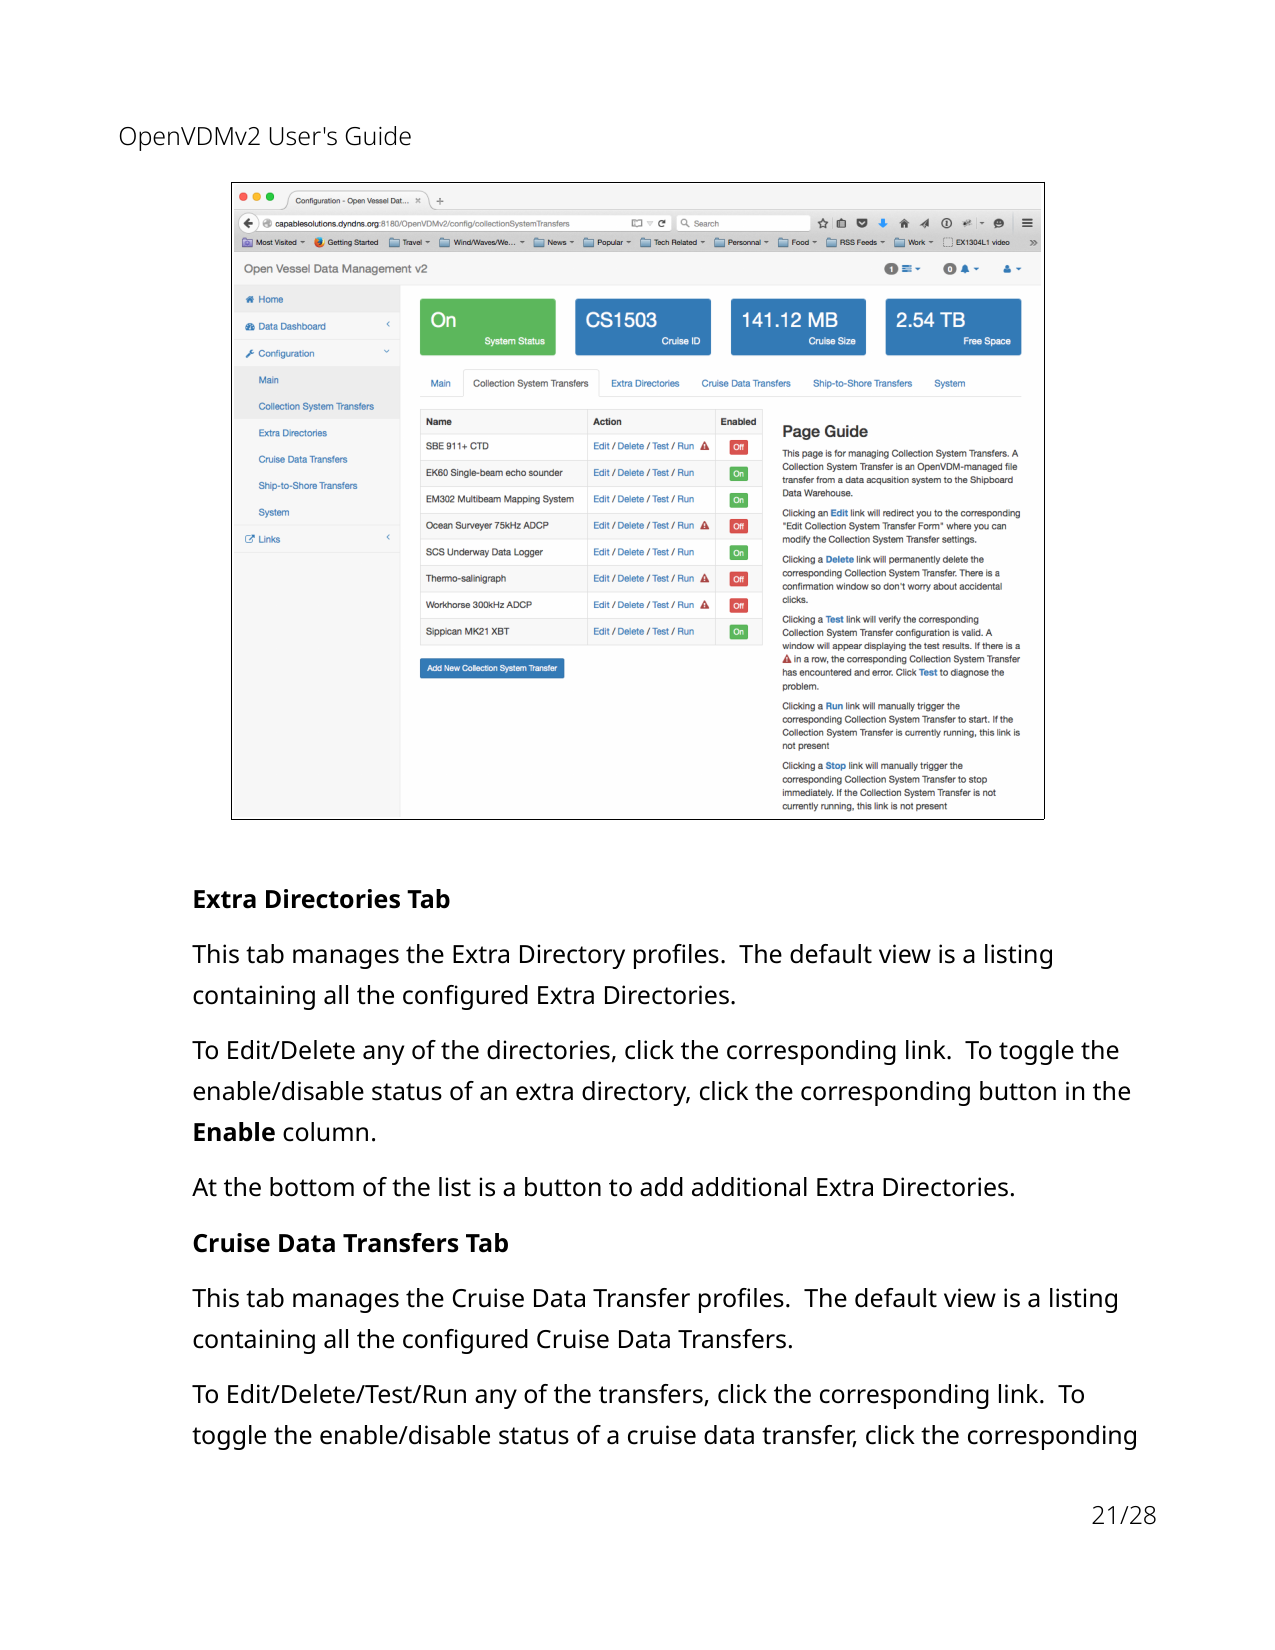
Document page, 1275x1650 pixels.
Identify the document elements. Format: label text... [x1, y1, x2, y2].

text To Edit/Delete/Test/Run any of the transfers, click the corresponding link. To toggle the enable/disable status of a cruise data transfer, click the corresponding [192, 1377, 1157, 1452]
text At the bottom of the list is a button to add additional Extra Directories. [192, 1170, 1157, 1204]
picture [234, 184, 1041, 817]
text Extra Directories Tab [192, 881, 1157, 915]
text Cruise Data Transfers Tab [192, 1226, 1157, 1259]
text This tab manages the Extra Directory profiles. The default view is a listing containing all the configured Extra Directories. [192, 937, 1157, 1012]
text To Edit/Delete any of the directories, click the corresponding link. To toggle the enable/disable status of an extra directory, click the corresponding button in the Enable column. [192, 1033, 1157, 1149]
text This tab manages the Cruise Data Transfer profiles. The default view is a listing containing all the configured Cruise Data Transfers. [192, 1281, 1157, 1356]
